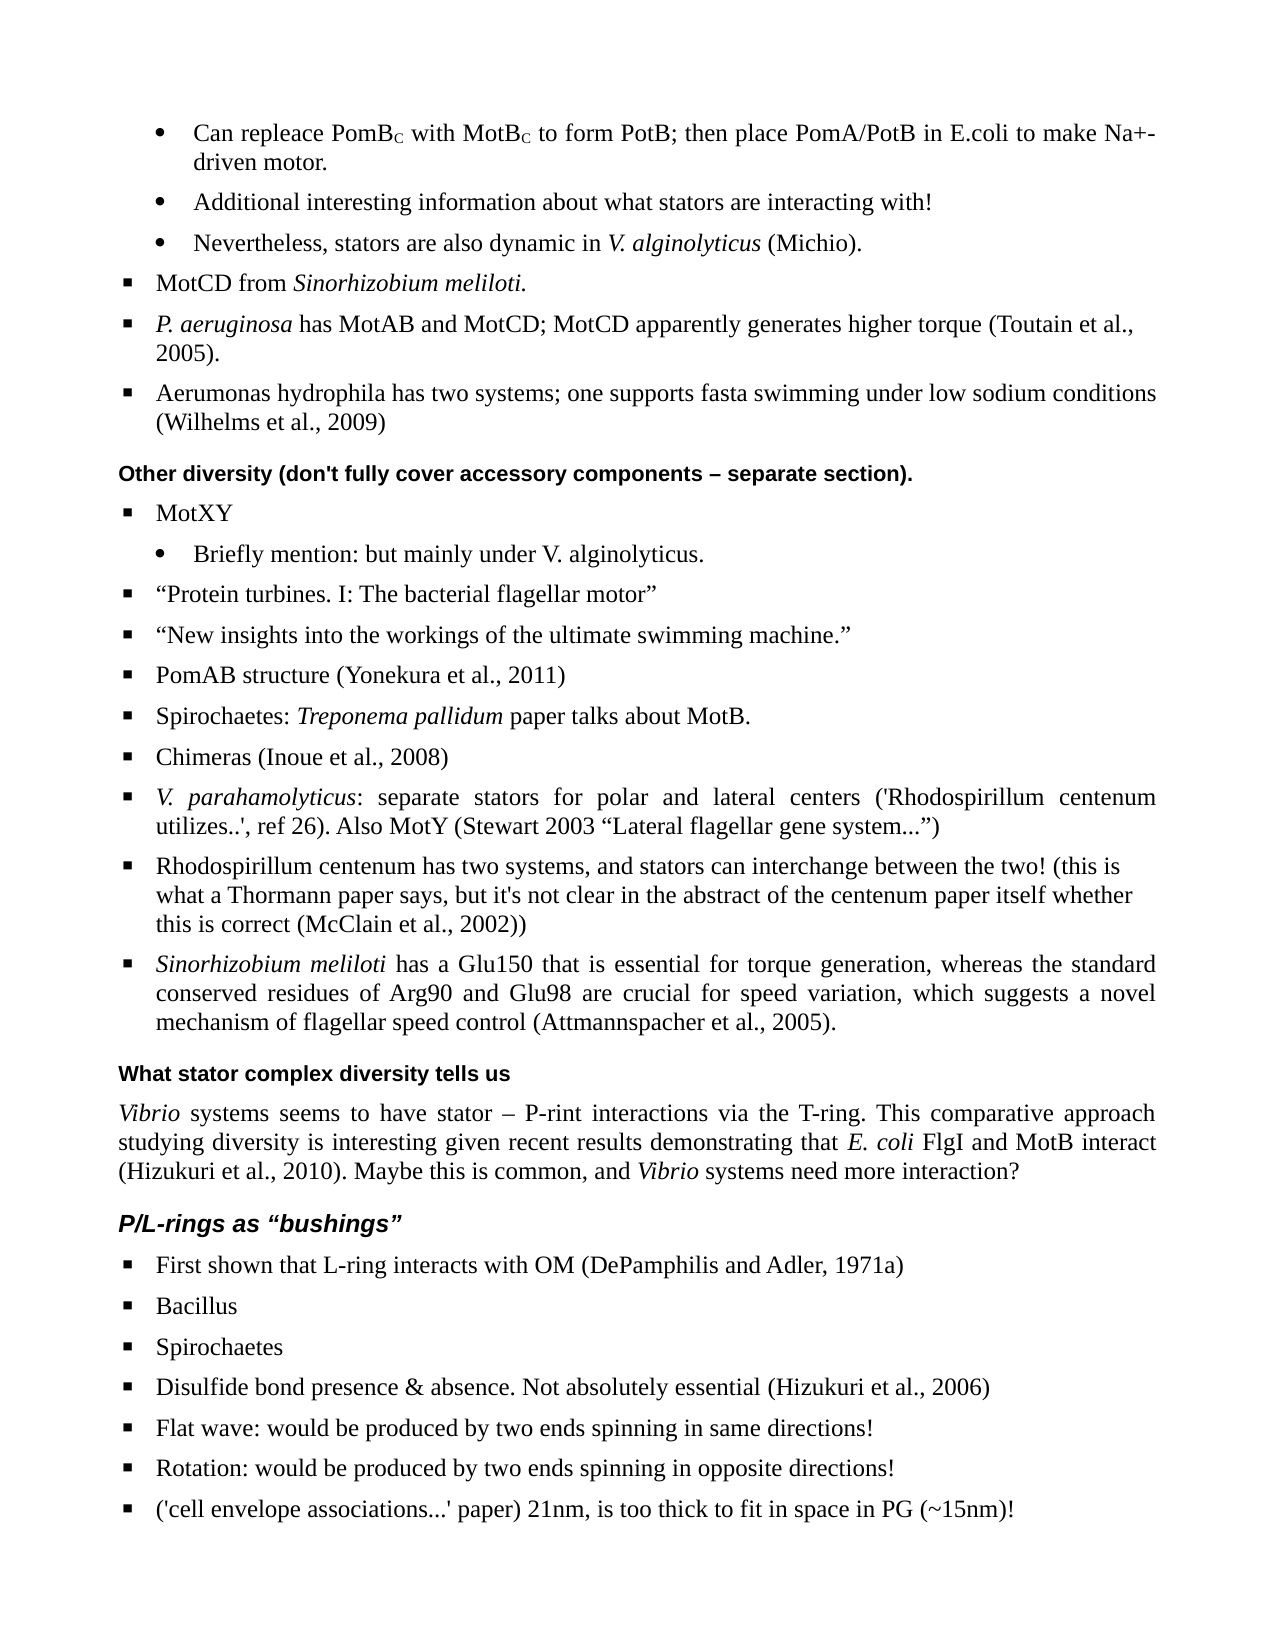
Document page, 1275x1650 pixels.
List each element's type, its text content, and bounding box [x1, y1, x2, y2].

list Flat wave: would be produced by two ends spinning in same directions! [118, 1413, 1157, 1441]
subtitle Other diversity (don't fully cover accessory components – separate section). [118, 461, 1157, 486]
list Additional interesting information about what stators are interacting with! [156, 187, 1157, 216]
list Spirochaetes [118, 1332, 1157, 1360]
list Nevertheless, stators are also dynamic in V. alginolyticus (Michio). [156, 228, 1157, 257]
list P. aeruginosa has MotAB and MotCD; MotCD apparently generates higher torque (Toutain et al., 2005). [118, 309, 1157, 366]
list Disulfide bond presence & absence. Not absolutely essential (Hizukuri et al., 2006) [118, 1372, 1157, 1401]
list Aerumonas hydrophila has two systems; one supports fasta swimming under low sodium conditions (Wilhelms et al., 2009) [118, 378, 1157, 436]
subtitle What stator complex diversity tells us [118, 1061, 1157, 1086]
list Bacillus [118, 1291, 1157, 1320]
list Sinorhizobium meliloti has a Glu150 that is essential for torque generation, whereas the standard conserved residues of Arg90 and Glu98 are crucial for speed variation, which suggests a novel mechanism of flagellar speed control (Attmannspacher et al., 2005). [118, 949, 1157, 1036]
list Briefly mention: but mainly under V. alginolyticus. [156, 539, 1157, 568]
subtitle P/L-rings as “bushings” [118, 1209, 1157, 1238]
list “Protein turbines. I: The bacterial flagellar motor” [118, 579, 1157, 608]
list V. parahamolyticus: separate stators for polar and lateral centers ('Rhodospirillum centenum utilizes..', ref 26). Also MotY (Stewart 2003 “Lateral flagellar gene system...”) [118, 782, 1157, 839]
list MotXY [118, 498, 1157, 527]
list Can repleace PomBC with MotBC to form PotB; then place PomA/PotB in E.coli to make Na+-driven motor. [156, 118, 1157, 176]
list Rotation: would be produced by two ends spinning in opposite directions! [118, 1453, 1157, 1482]
list MotCD from Sinorhizobium meliloti. [118, 268, 1157, 297]
list PomAB structure (Yonekura et al., 2011) [118, 661, 1157, 689]
text Vibrio systems seems to have stator – P-rint interactions via the T-ring. This comparative approach studying diversity is interesting given recent results demonstrating that E. coli FlgI and MotB interact (Hizukuri et al., 2010). Maybe this is common, and Vibrio systems need more interaction? [118, 1098, 1157, 1184]
list “New insights into the workings of the ultimate swimming machine.” [118, 620, 1157, 649]
list Spirochaetes: Treponema pallidum paper talks about MotB. [118, 701, 1157, 730]
list First shown that L-ring interacts with OM (DePamphilis and Adler, 1971a) [118, 1251, 1157, 1279]
list Chimeras (Inoue et al., 2008) [118, 742, 1157, 770]
list ('cell envelope associations...' paper) 21nm, is too thick to fit in space in PG (~15nm)! [118, 1494, 1157, 1522]
list Rhodospirillum centenum has two systems, and stators can interchange between the two! (this is what a Thormann paper says, but it's not clear in the abstract of the centenum paper itself whether this is correct (McClain et al., 2002)) [118, 851, 1157, 938]
